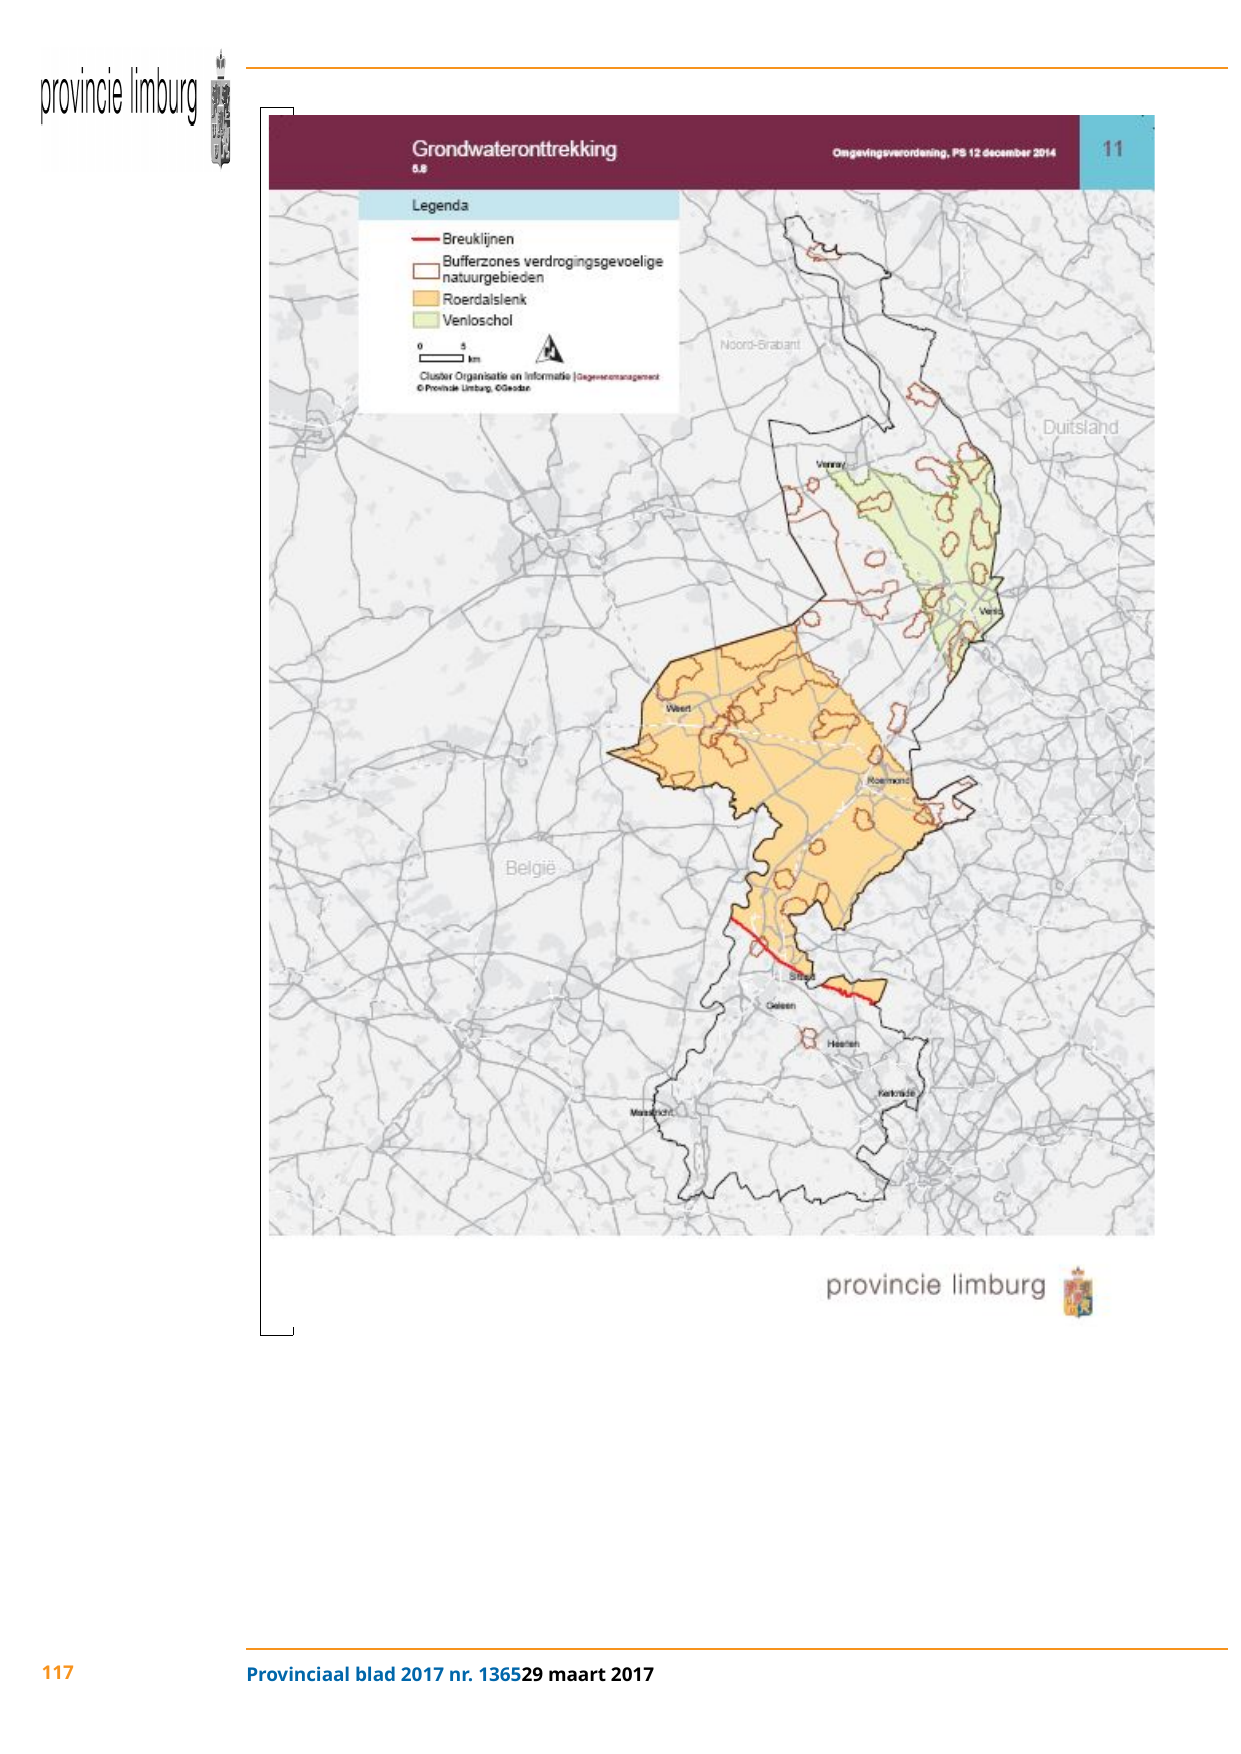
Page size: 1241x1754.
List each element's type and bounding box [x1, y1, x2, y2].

picture [41, 47, 231, 172]
picture [268, 115, 1155, 1327]
